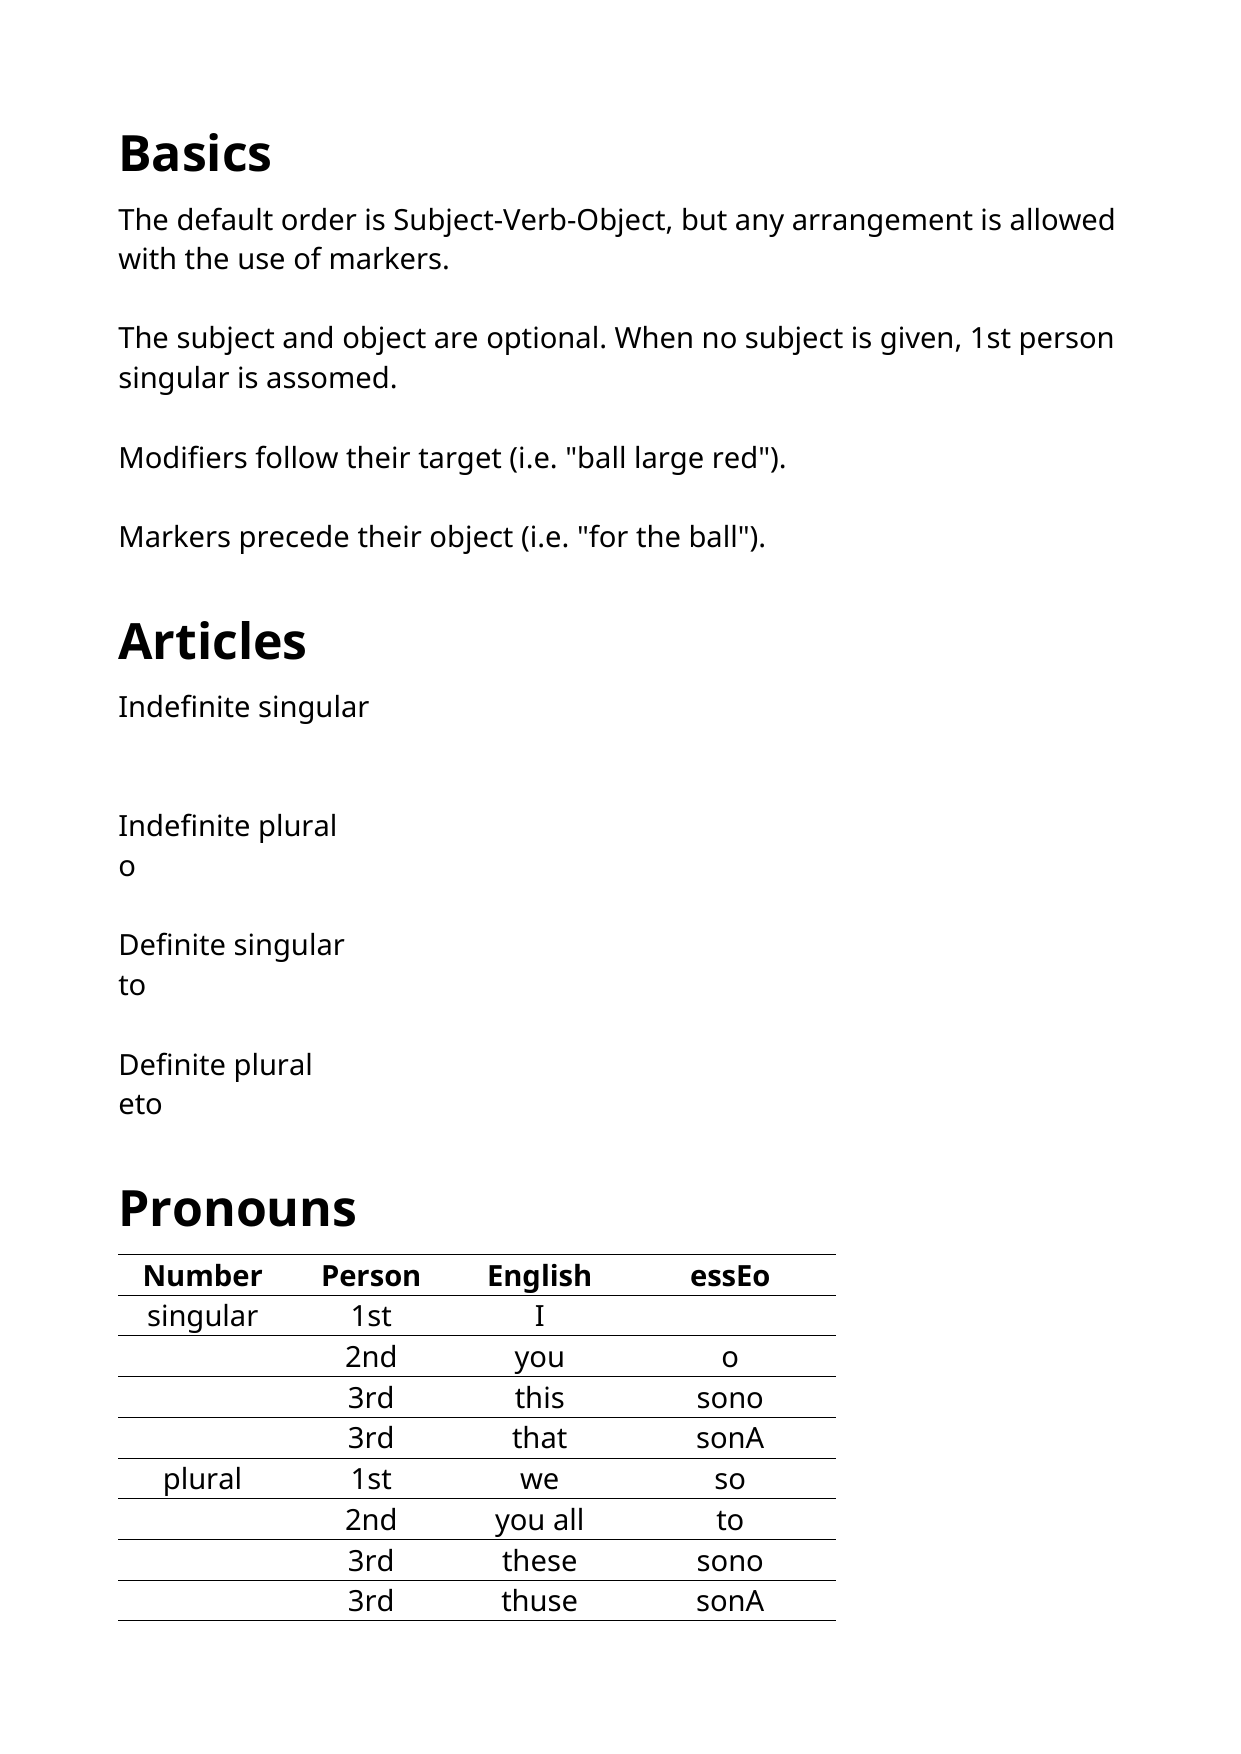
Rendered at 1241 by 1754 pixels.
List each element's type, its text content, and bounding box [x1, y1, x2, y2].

text Modifiers follow their target (i.e. "ball large red"). [118, 437, 1122, 477]
table_cell [118, 1499, 287, 1539]
subtitle Pronouns [118, 1173, 1122, 1241]
table_cell sonA [624, 1418, 836, 1457]
table_cell [624, 1296, 836, 1335]
table_cell sono [624, 1377, 836, 1417]
text The subject and object are optional. When no subject is given, 1st person singular is assomed. [118, 318, 1122, 397]
text Indefinite singular [118, 687, 1122, 726]
table_cell [118, 1418, 287, 1457]
table_header Number [118, 1255, 287, 1294]
text Markers precede their object (i.e. "for the ball"). [118, 516, 1122, 556]
text The default order is Subject-Verb-Object, but any arrangement is allowed with the use of markers. [118, 199, 1122, 278]
subtitle Basics [118, 118, 1122, 186]
table_cell [118, 1377, 287, 1417]
table_cell so [624, 1459, 836, 1498]
table_cell 2nd [287, 1336, 455, 1376]
subtitle Articles [118, 606, 1122, 674]
table_cell thuse [455, 1581, 624, 1620]
table_cell sonA [624, 1581, 836, 1620]
table_cell you all [455, 1499, 624, 1539]
table_cell we [455, 1459, 624, 1498]
table_cell this [455, 1377, 624, 1417]
text Indefinite plural [118, 806, 1122, 845]
text to [118, 964, 1122, 1004]
table_cell [118, 1540, 287, 1579]
table_header Person [287, 1255, 455, 1294]
text o [118, 845, 1122, 885]
text Definite singular [118, 925, 1122, 964]
table_cell o [624, 1336, 836, 1376]
table_cell [118, 1336, 287, 1376]
table_cell plural [118, 1459, 287, 1498]
table_cell these [455, 1540, 624, 1579]
table_cell that [455, 1418, 624, 1457]
table_cell 3rd [287, 1377, 455, 1417]
text eto [118, 1083, 1122, 1123]
table_cell 3rd [287, 1418, 455, 1457]
table_cell 1st [287, 1296, 455, 1335]
table_cell singular [118, 1296, 287, 1335]
table_cell 3rd [287, 1540, 455, 1579]
text Definite plural [118, 1044, 1122, 1083]
table_cell 1st [287, 1459, 455, 1498]
table_cell sono [624, 1540, 836, 1579]
table_header English [455, 1255, 624, 1294]
table_cell you [455, 1336, 624, 1376]
table_cell 3rd [287, 1581, 455, 1620]
table_header essEo [624, 1255, 836, 1294]
table_cell [118, 1581, 287, 1620]
table_cell I [455, 1296, 624, 1335]
table_cell to [624, 1499, 836, 1539]
table_cell 2nd [287, 1499, 455, 1539]
